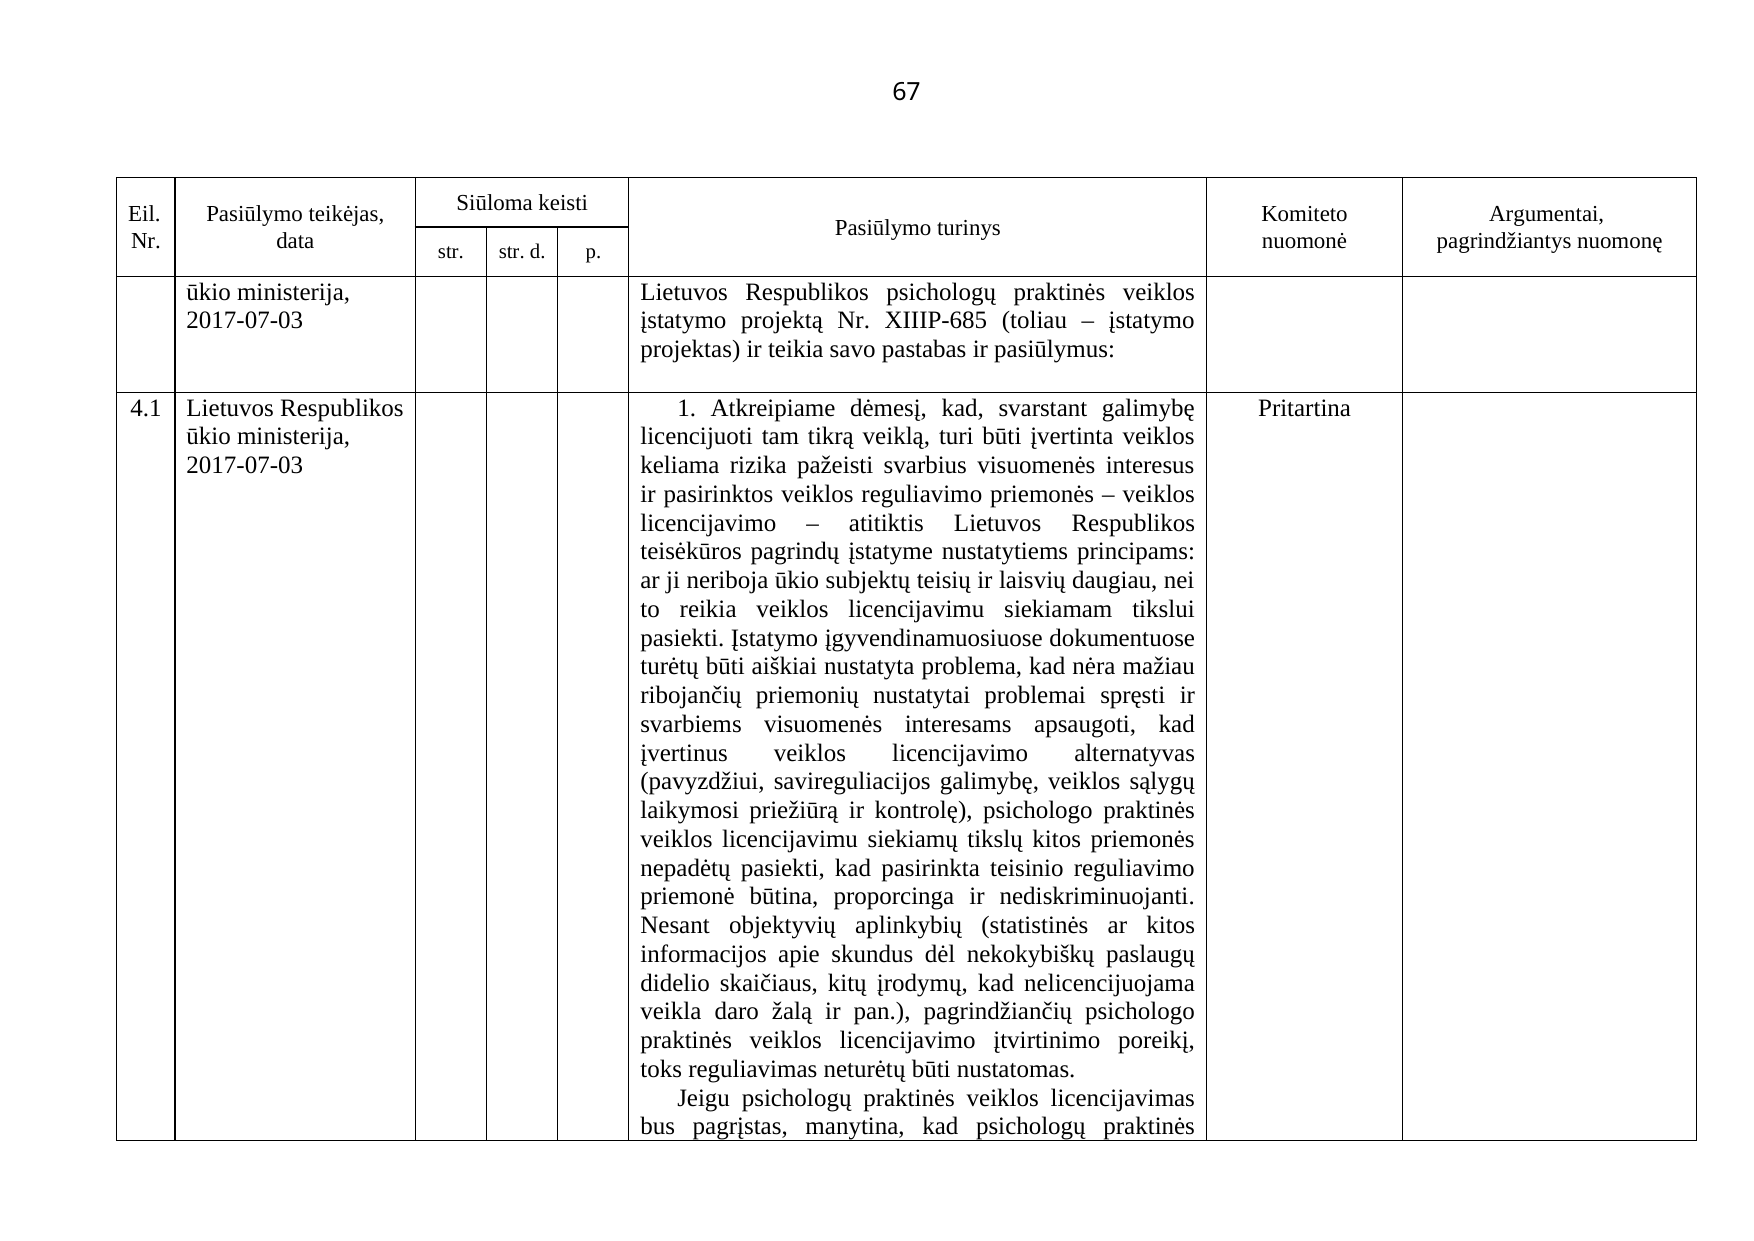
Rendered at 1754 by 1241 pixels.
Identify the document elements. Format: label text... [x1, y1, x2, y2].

table_cell 4.1 [117, 393, 174, 1140]
table_header Komiteto nuomonė [1207, 178, 1402, 276]
table_cell ūkio ministerija, 2017-07-03 [176, 277, 415, 392]
table_header Pasiūlymo turinys [629, 178, 1206, 276]
table_header Pasiūlymo teikėjas, data [176, 178, 415, 276]
table_cell 1. Atkreipiame dėmesį, kad, svarstant galimybę licencijuoti tam tikrą veiklą, turi būti įvertinta veiklos keliama rizika pažeisti svarbius visuomenės interesus ir pasirinktos veiklos reguliavimo priemonės – veiklos licencijavimo – atitiktis Lietuvos Respublikos teisėkūros pagrindų įstatyme nustatytiems principams: ar ji neriboja ūkio subjektų teisių ir laisvių daugiau, nei to reikia veiklos licencijavimu siekiamam tikslui pasiekti. Įstatymo įgyvendinamuosiuose dokumentuose turėtų būti aiškiai nustatyta problema, kad nėra mažiau ribojančių priemonių nustatytai problemai spręsti ir svarbiems visuomenės interesams apsaugoti, kad įvertinus veiklos licencijavimo alternatyvas (pavyzdžiui, savireguliacijos galimybę, veiklos sąlygų laikymosi priežiūrą ir kontrolę), psichologo praktinės veiklos licencijavimu siekiamų tikslų kitos priemonės nepadėtų pasiekti, kad pasirinkta teisinio reguliavimo priemonė būtina, proporcinga ir nediskriminuojanti. Nesant objektyvių aplinkybių (statistinės ar kitos informacijos apie skundus dėl nekokybiškų paslaugų didelio skaičiaus, kitų įrodymų, kad nelicencijuojama veikla daro žalą ir pan.), pagrindžiančių psichologo praktinės veiklos licencijavimo įtvirtinimo poreikį, toks reguliavimas neturėtų būti nustatomas. Jeigu psichologų praktinės veiklos licencijavimas bus pagrįstas, manytina, kad psichologų praktinės [629, 393, 1206, 1140]
table_header Argumentai, pagrindžiantys nuomonę [1403, 178, 1696, 276]
table_cell [416, 277, 486, 392]
table_cell Lietuvos Respublikos psichologų praktinės veiklos įstatymo projektą Nr. XIIIP-685 (toliau – įstatymo projektas) ir teikia savo pastabas ir pasiūlymus: [629, 277, 1206, 392]
table_cell str. d. [487, 228, 557, 276]
table_header Eil. Nr. [117, 178, 174, 276]
table_cell [1403, 393, 1696, 1140]
table_cell [416, 393, 486, 1140]
table_header Siūloma keisti [416, 178, 628, 226]
table_cell [487, 393, 557, 1140]
table_cell p. [558, 228, 628, 276]
table_cell str. [416, 228, 486, 276]
table_cell [487, 277, 557, 392]
table_cell [558, 393, 628, 1140]
table_cell [1403, 277, 1696, 392]
table_cell [558, 277, 628, 392]
table_cell Pritartina [1207, 393, 1402, 1140]
table_cell Lietuvos Respublikos ūkio ministerija, 2017-07-03 [176, 393, 415, 1140]
table_cell [117, 277, 174, 392]
table_cell [1207, 277, 1402, 392]
